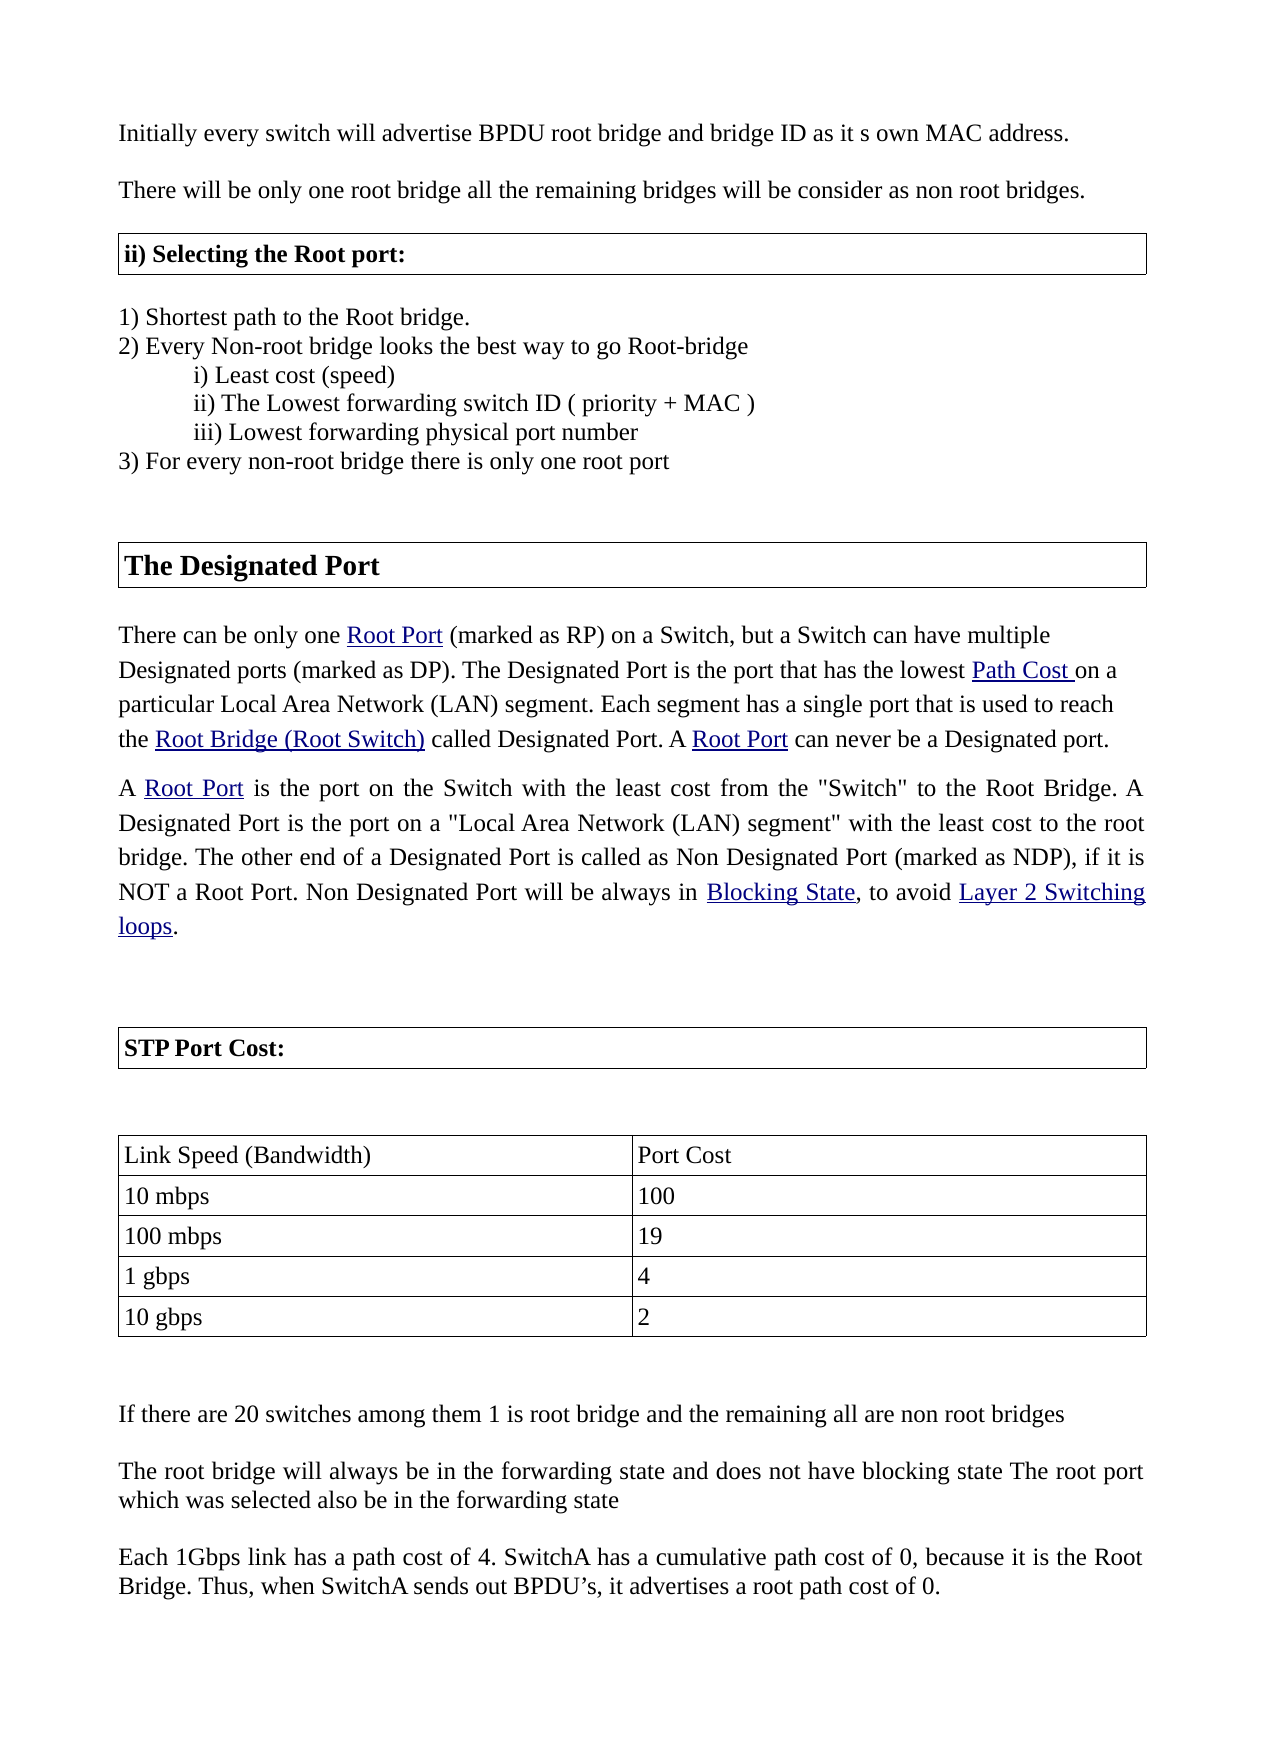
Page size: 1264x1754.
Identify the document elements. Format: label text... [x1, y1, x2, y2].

text The root bridge will always be in the forwarding state and does not have blocking state The root port which was selected also be in the forwarding state [118, 1456, 1146, 1514]
table_cell 1 gbps [119, 1257, 632, 1296]
text A Root Port is the port on the Switch with the least cost from the "Switch" to the Root Bridge. A Designated Port is the port on a "Local Area Network (LAN) segment" with the least cost to the root bridge. The other end of a Designated Port is called as Non Designated Port (marked as NDP), if it is NOT a Root Port. Non Designated Port will be always in Blocking State, to avoid Layer 2 Switching loops. [118, 773, 1146, 940]
table_header Link Speed (Bandwidth) [119, 1136, 632, 1175]
text ii) The Lowest forwarding switch ID ( priority + MAC ) [118, 388, 1146, 417]
text 2) Every Non-root bridge looks the best way to go Root-bridge [118, 331, 1146, 360]
table_cell 4 [633, 1257, 1146, 1296]
table_cell 100 mbps [119, 1216, 632, 1256]
text There will be only one root bridge all the remaining bridges will be consider as non root bridges. [118, 176, 1146, 204]
text If there are 20 switches among them 1 is root bridge and the remaining all are non root bridges [118, 1399, 1146, 1427]
text 1) Shortest path to the Root bridge. [118, 302, 1146, 331]
table_header ii) Selecting the Root port: [119, 234, 1146, 273]
table_cell 2 [633, 1297, 1146, 1336]
text iii) Lowest forwarding physical port number [118, 417, 1146, 446]
table_cell 19 [633, 1216, 1146, 1256]
text Initially every switch will advertise BPDU root bridge and bridge ID as it s own MAC address. [118, 118, 1146, 147]
text 3) For every non-root bridge there is only one root port [118, 446, 1146, 475]
table_header STP Port Cost: [119, 1028, 1146, 1067]
table_header The Designated Port [119, 543, 1146, 587]
table_header Port Cost [633, 1136, 1146, 1175]
table_cell 10 gbps [119, 1297, 632, 1336]
text i) Least cost (speed) [118, 360, 1146, 388]
text There can be only one Root Port (marked as RP) on a Switch, but a Switch can have multiple Designated ports (marked as DP). The Designated Port is the port that has the lowest Path Cost on a particular Local Area Network (LAN) segment. Each segment has a single port that is used to reach the Root Bridge (Root Switch) called Designated Port. A Root Port can never be a Designated port. [118, 621, 1146, 753]
text Each 1Gbps link has a path cost of 4. SwitchA has a cumulative path cost of 0, because it is the Root Bridge. Thus, when SwitchA sends out BPDU’s, it advertises a root path cost of 0. [118, 1542, 1146, 1600]
table_cell 100 [633, 1176, 1146, 1215]
table_cell 10 mbps [119, 1176, 632, 1215]
